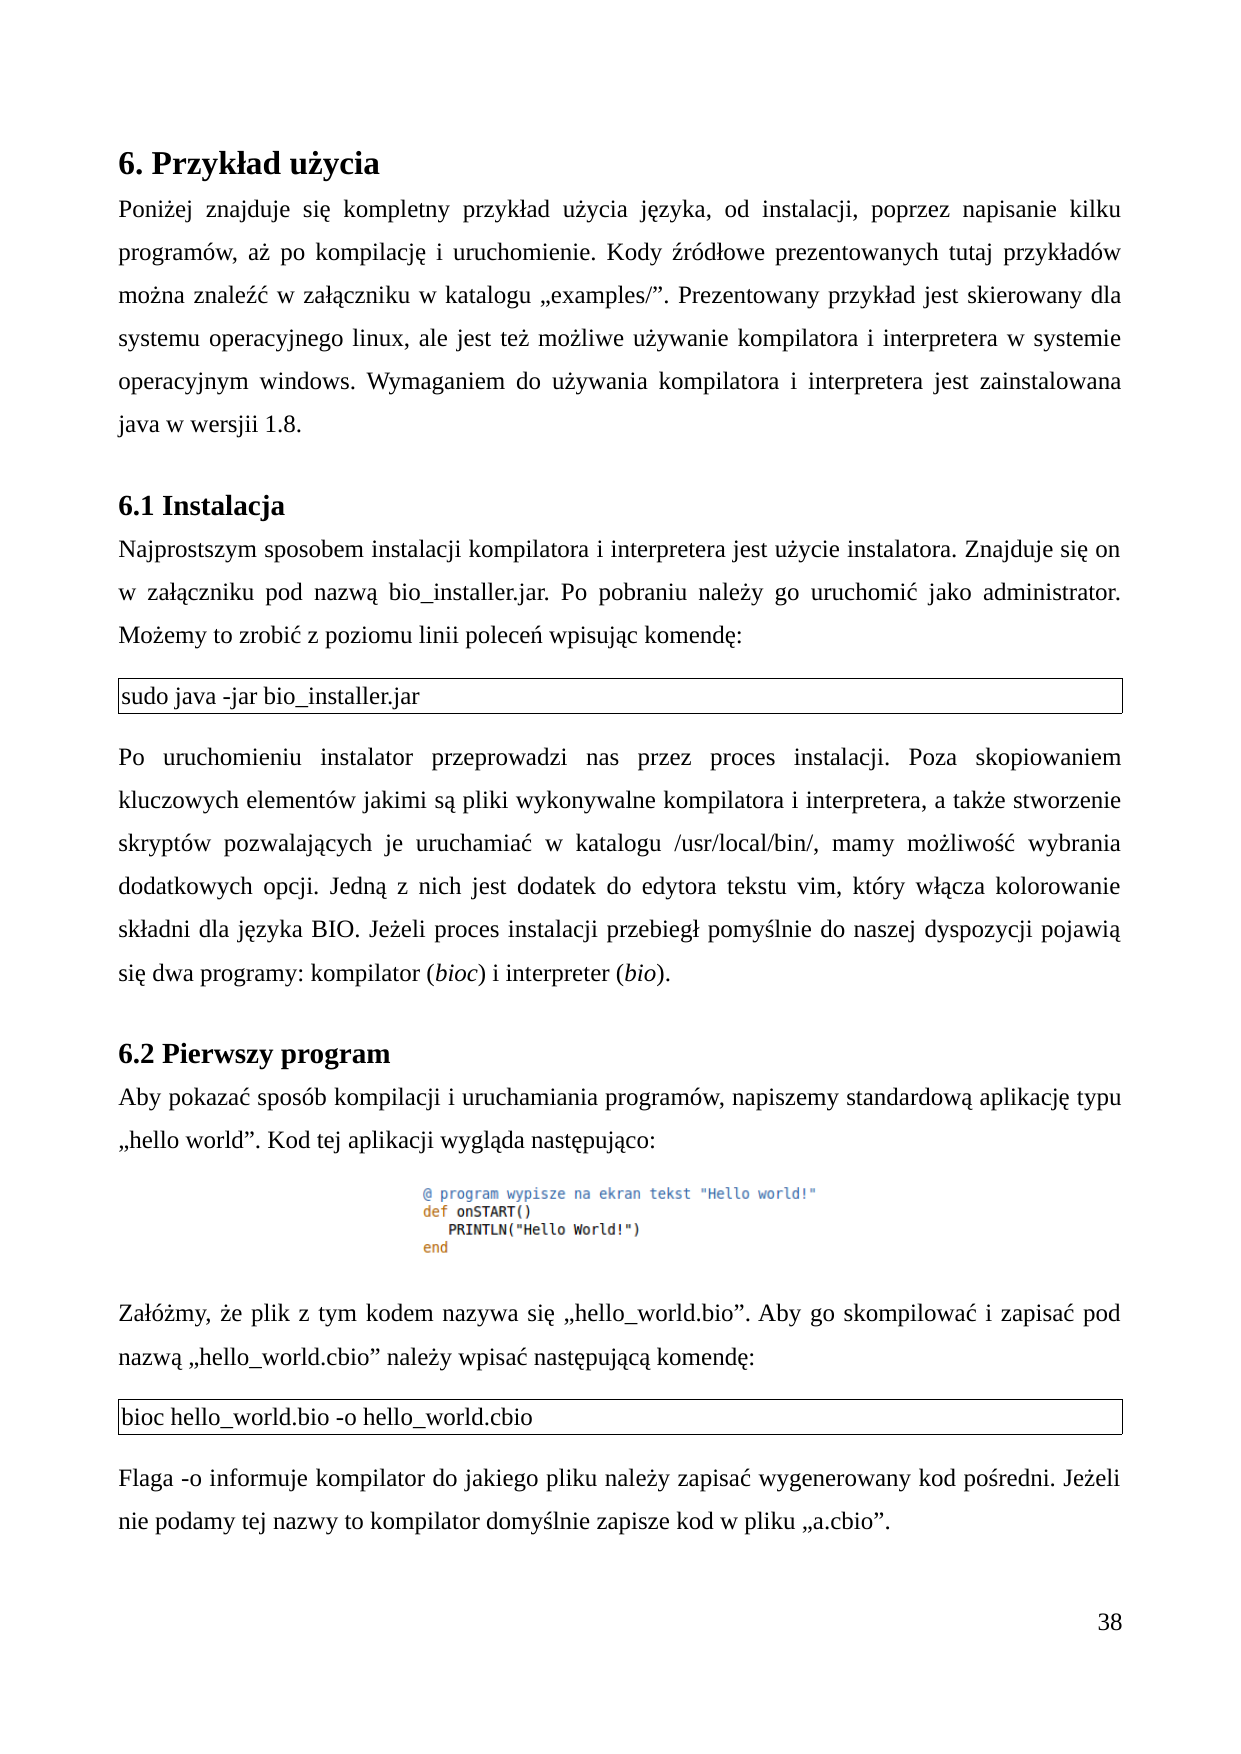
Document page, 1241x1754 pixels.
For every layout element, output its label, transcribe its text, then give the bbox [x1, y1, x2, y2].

text Po uruchomieniu instalator przeprowadzi nas przez proces instalacji. Poza skopiowaniem kluczowych elementów jakimi są pliki wykonywalne kompilatora i interpretera, a także stworzenie skryptów pozwalających je uruchamiać w katalogu /usr/local/bin/, mamy możliwość wybrania dodatkowych opcji. Jedną z nich jest dodatek do edytora tekstu vim, który włącza kolorowanie składni dla języka BIO. Jeżeli proces instalacji przebiegł pomyślnie do naszej dyspozycji pojawią się dwa programy: kompilator (bioc) i interpreter (bio). [118, 742, 1122, 986]
text sudo java -jar bio_installer.jar [119, 679, 1122, 713]
picture [419, 1183, 822, 1260]
subtitle 6.1 Instalacja [118, 488, 1122, 522]
text Aby pokazać sposób kompilacji i uruchamiania programów, napiszemy standardową aplikację typu „hello world”. Kod tej aplikacji wygląda następująco: [118, 1082, 1122, 1154]
subtitle 6.2 Pierwszy program [118, 1036, 1122, 1070]
subtitle 6. Przykład użycia [118, 143, 1122, 181]
text Flaga -o informuje kompilator do jakiego pliku należy zapisać wygenerowany kod pośredni. Jeżeli nie podamy tej nazwy to kompilator domyślnie zapisze kod w pliku „a.cbio”. [118, 1463, 1122, 1535]
text Poniżej znajduje się kompletny przykład użycia języka, od instalacji, poprzez napisanie kilku programów, aż po kompilację i uruchomienie. Kody źródłowe prezentowanych tutaj przykładów można znaleźć w załączniku w katalogu „examples/”. Prezentowany przykład jest skierowany dla systemu operacyjnego linux, ale jest też możliwe używanie kompilatora i interpretera w systemie operacyjnym windows. Wymaganiem do używania kompilatora i interpretera jest zainstalowana java w wersjii 1.8. [118, 194, 1122, 438]
text Załóżmy, że plik z tym kodem nazywa się „hello_world.bio”. Aby go skompilować i zapisać pod nazwą „hello_world.cbio” należy wpisać następującą komendę: [118, 1298, 1122, 1370]
text Najprostszym sposobem instalacji kompilatora i interpretera jest użycie instalatora. Znajduje się on w załączniku pod nazwą bio_installer.jar. Po pobraniu należy go uruchomić jako administrator. Możemy to zrobić z poziomu linii poleceń wpisując komendę: [118, 534, 1122, 649]
text bioc hello_world.bio -o hello_world.cbio [119, 1400, 1122, 1434]
